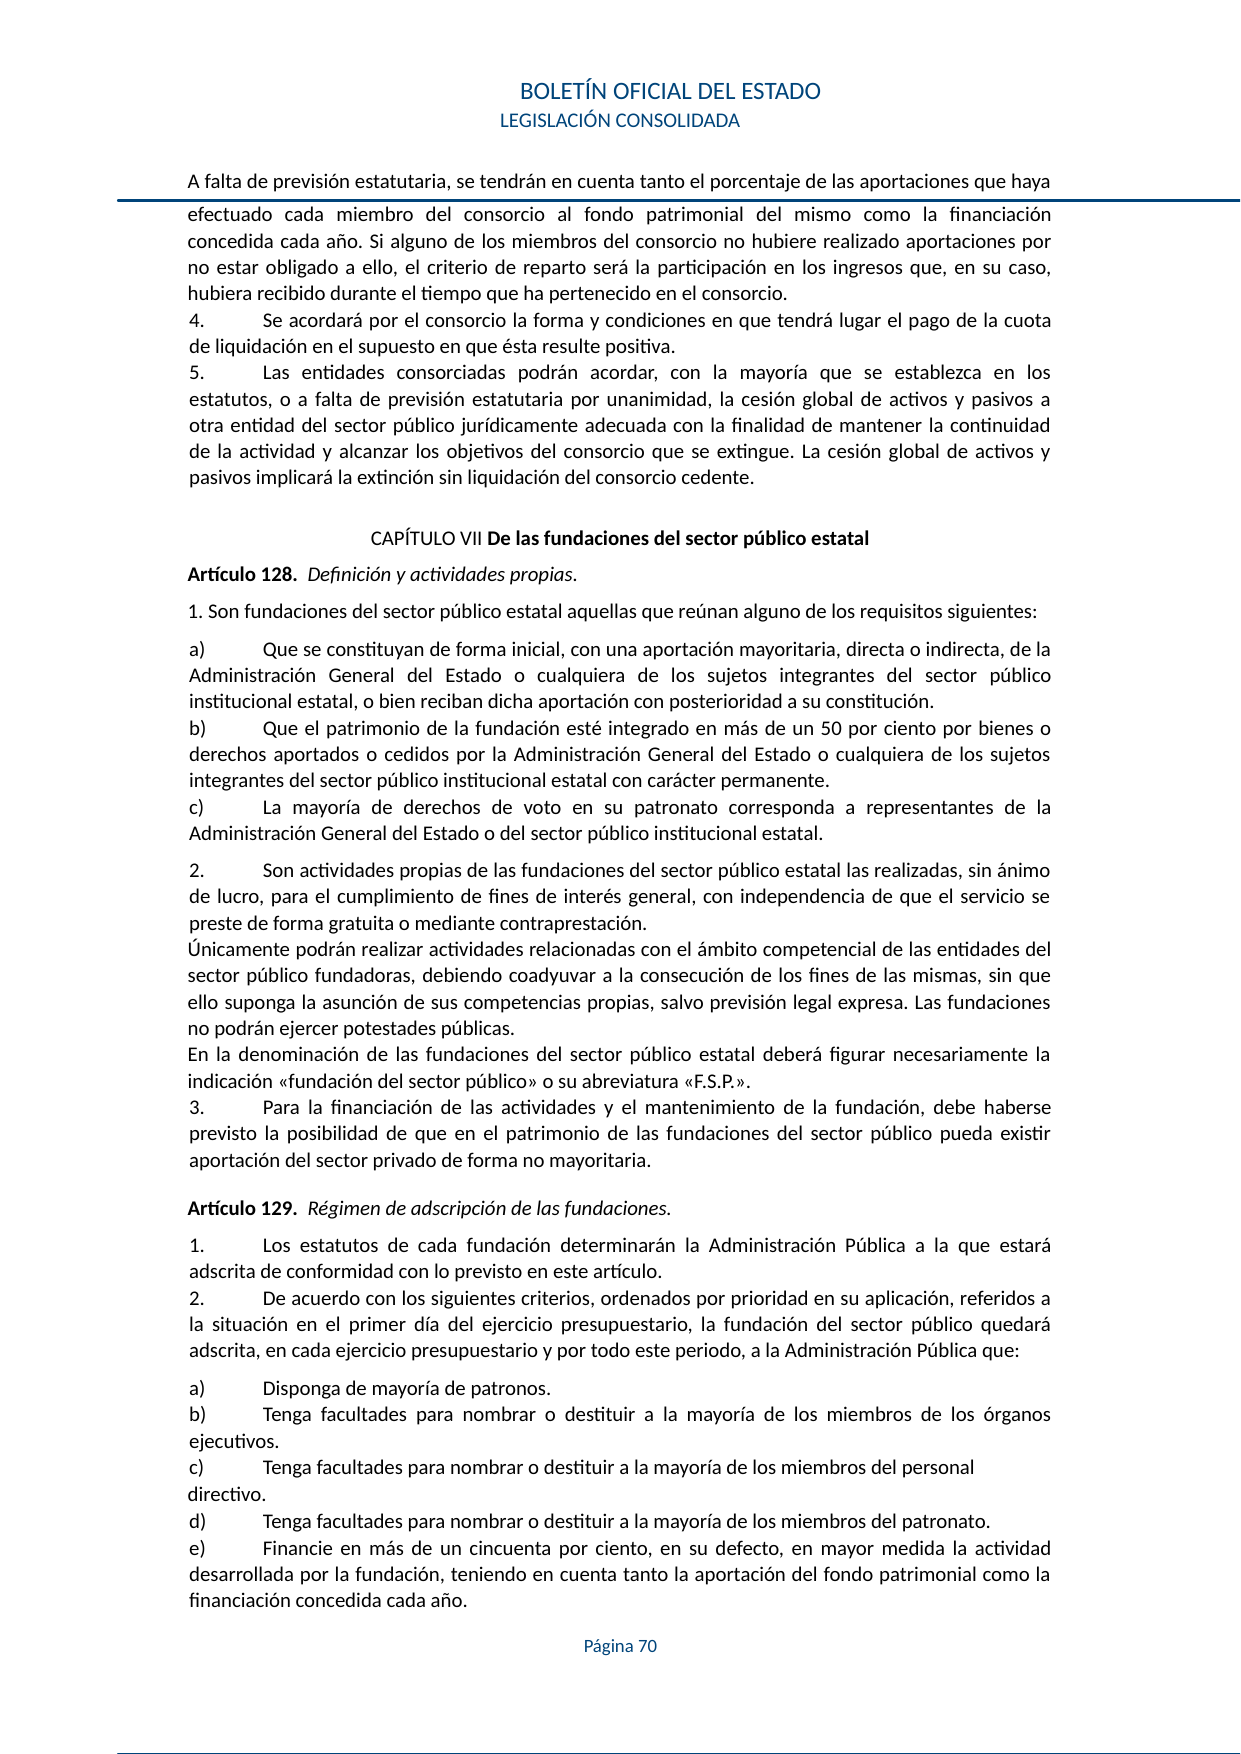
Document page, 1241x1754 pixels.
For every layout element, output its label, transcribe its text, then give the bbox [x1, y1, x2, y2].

text Artículo 129. Régimen de adscripción de las fundaciones. [187, 1196, 1053, 1221]
list Disponga de mayoría de patronos. [189, 1375, 1053, 1400]
text Únicamente podrán realizar actividades relacionadas con el ámbito competencial de las entidades del sector público fundadoras, debiendo coadyuvar a la consecución de los fines de las mismas, sin que ello suponga la asunción de sus competencias propias, salvo previsión legal expresa. Las fundaciones no podrán ejercer potestades públicas. [187, 937, 1053, 1040]
list Los estatutos de cada fundación determinarán la Administración Pública a la que estará adscrita de conformidad con lo previsto en este artículo. [189, 1232, 1053, 1284]
list Tenga facultades para nombrar o destituir a la mayoría de los miembros del patronato. [189, 1508, 1053, 1534]
list Financie en más de un cincuenta por ciento, en su defecto, en mayor medida la actividad desarrollada por la fundación, teniendo en cuenta tanto la aportación del fondo patrimonial como la financiación concedida cada año. [189, 1535, 1053, 1613]
text CAPÍTULO VII De las fundaciones del sector público estatal [189, 525, 1051, 550]
text directivo. [187, 1482, 1053, 1507]
list Para la financiación de las actividades y el mantenimiento de la fundación, debe haberse previsto la posibilidad de que en el patrimonio de las fundaciones del sector público pueda existir aportación del sector privado de forma no mayoritaria. [189, 1094, 1053, 1172]
text efectuado cada miembro del consorcio al fondo patrimonial del mismo como la financiación concedida cada año. Si alguno de los miembros del consorcio no hubiere realizado aportaciones por no estar obligado a ello, el criterio de reparto será la participación en los ingresos que, en su caso, hubiera recibido durante el tiempo que ha pertenecido en el consorcio. [187, 202, 1053, 306]
list Que el patrimonio de la fundación esté integrado en más de un 50 por ciento por bienes o derechos aportados o cedidos por la Administración General del Estado o cualquiera de los sujetos integrantes del sector público institucional estatal con carácter permanente. [189, 715, 1053, 793]
list Tenga facultades para nombrar o destituir a la mayoría de los miembros del personal [189, 1454, 1053, 1480]
text A falta de previsión estatutaria, se tendrán en cuenta tanto el porcentaje de las aportaciones que haya [187, 168, 1053, 199]
list Que se constituyan de forma inicial, con una aportación mayoritaria, directa o indirecta, de la Administración General del Estado o cualquiera de los sujetos integrantes del sector público institucional estatal, o bien reciban dicha aportación con posterioridad a su constitución. [189, 636, 1053, 714]
text Artículo 128. Definición y actividades propias. [187, 562, 1053, 587]
list Son actividades propias de las fundaciones del sector público estatal las realizadas, sin ánimo de lucro, para el cumplimiento de fines de interés general, con independencia de que el servicio se preste de forma gratuita o mediante contraprestación. [189, 858, 1053, 935]
list De acuerdo con los siguientes criterios, ordenados por prioridad en su aplicación, referidos a la situación en el primer día del ejercicio presupuestario, la fundación del sector público quedará adscrita, en cada ejercicio presupuestario y por todo este periodo, a la Administración Pública que: [189, 1285, 1053, 1363]
text En la denominación de las fundaciones del sector público estatal deberá figurar necesariamente la indicación «fundación del sector público» o su abreviatura «F.S.P.». [187, 1042, 1053, 1093]
list Se acordará por el consorcio la forma y condiciones en que tendrá lugar el pago de la cuota de liquidación en el supuesto en que ésta resulte positiva. [189, 307, 1053, 358]
list Tenga facultades para nombrar o destituir a la mayoría de los miembros de los órganos ejecutivos. [189, 1402, 1053, 1453]
text 1. Son fundaciones del sector público estatal aquellas que reúnan alguno de los requisitos siguientes: [187, 598, 1053, 624]
list La mayoría de derechos de voto en su patronato corresponda a representantes de la Administración General del Estado o del sector público institucional estatal. [189, 794, 1053, 845]
list Las entidades consorciadas podrán acordar, con la mayoría que se establezca en los estatutos, o a falta de previsión estatutaria por unanimidad, la cesión global de activos y pasivos a otra entidad del sector público jurídicamente adecuada con la finalidad de mantener la continuidad de la actividad y alcanzar los objetivos del consorcio que se extingue. La cesión global de activos y pasivos implicará la extinción sin liquidación del consorcio cedente. [189, 359, 1053, 489]
